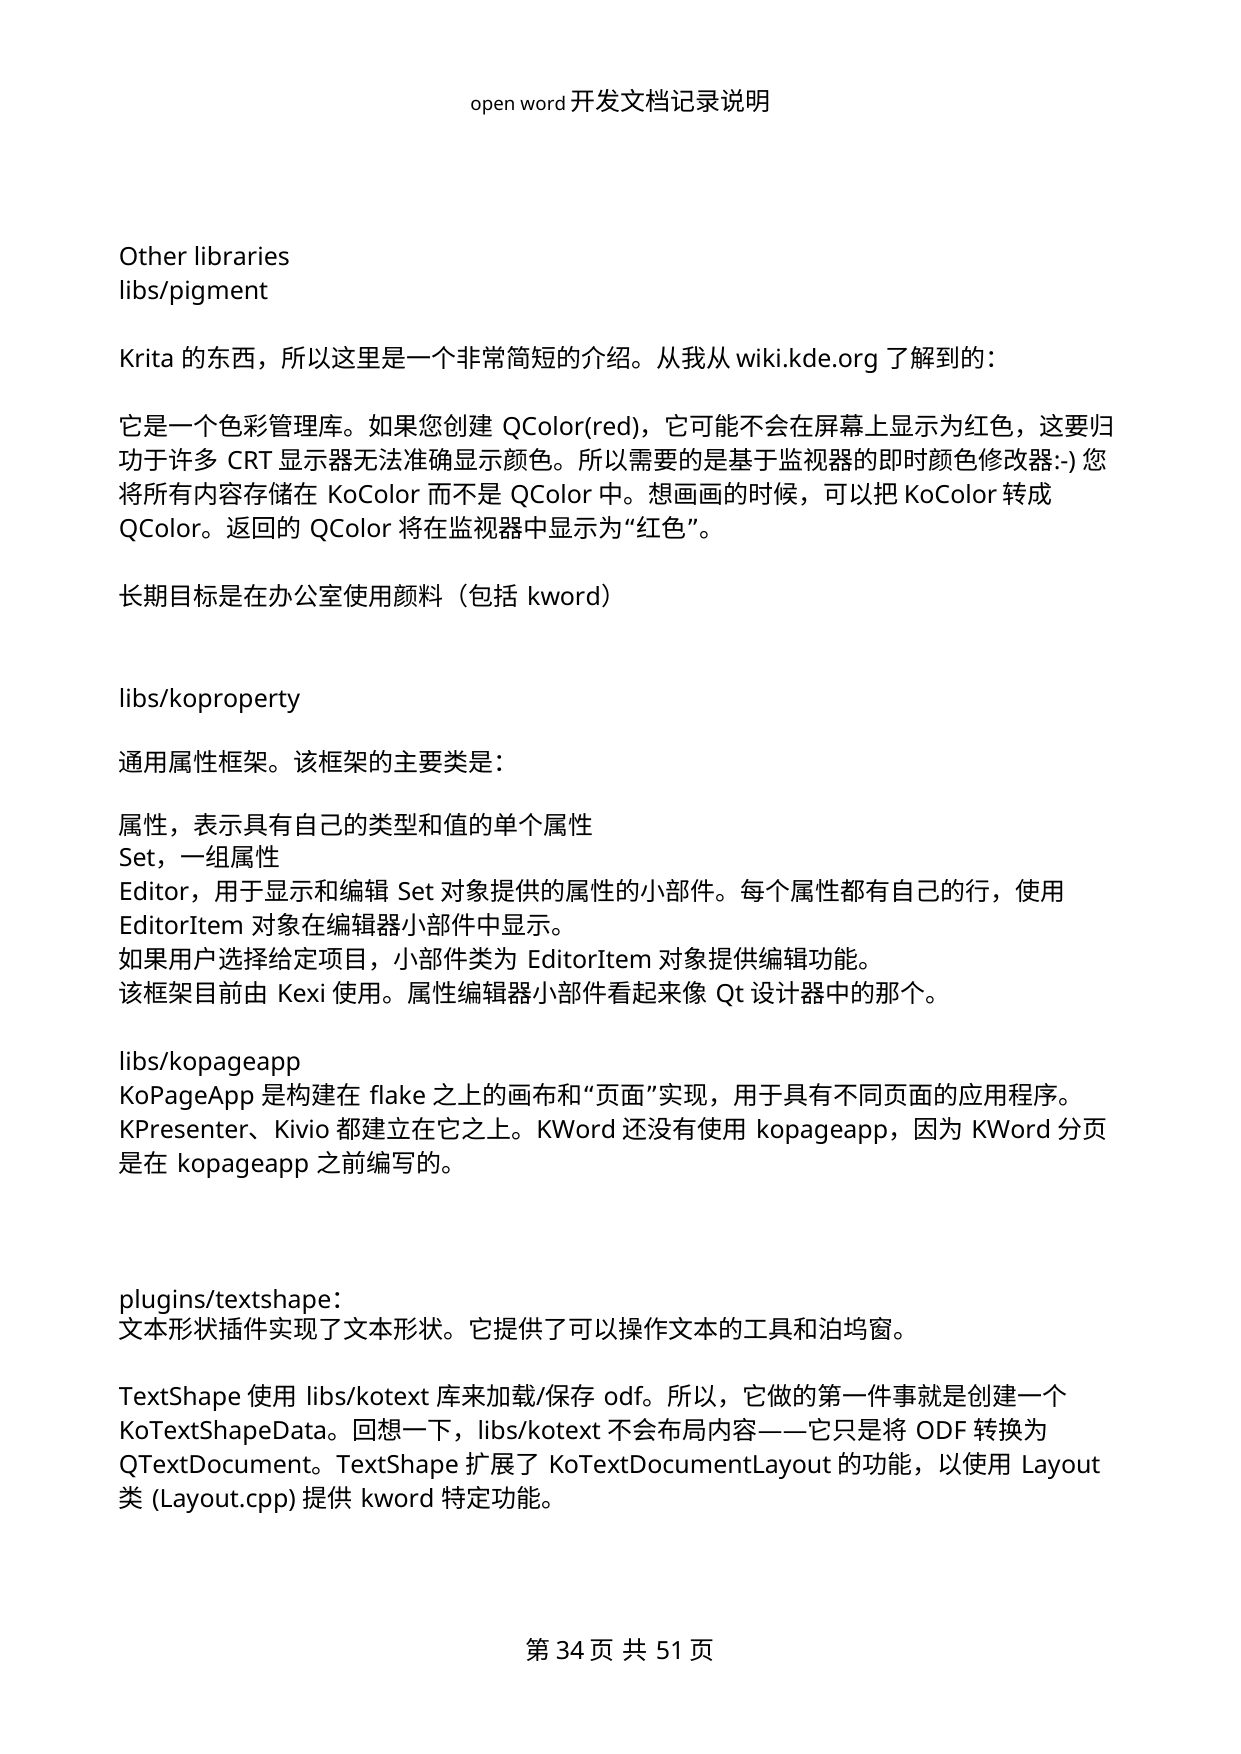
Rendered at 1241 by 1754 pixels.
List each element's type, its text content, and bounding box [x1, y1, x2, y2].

text plugins/textshape： [119, 1282, 1121, 1316]
text 该框架目前由 Kexi 使用。属性编辑器小部件看起来像 Qt 设计器中的那个。 [119, 976, 1121, 1010]
text Krita 的东西，所以这里是一个非常简短的介绍。从我从wiki.kde.org 了解到的： [119, 341, 1121, 375]
text 长期目标是在办公室使用颜料（包括 kword） [119, 579, 1121, 613]
text Set，一组属性 [119, 840, 1121, 874]
text KoPageApp 是构建在 flake 之上的画布和“页面”实现，用于具有不同页面的应用程序。KPresenter、Kivio 都建立在它之上。KWord 还没有使用 kopageapp，因为 KWord 分页是在 kopageapp 之前编写的。 [119, 1078, 1121, 1180]
text TextShape 使用 libs/kotext 库来加载/保存 odf。所以，它做的第一件事就是创建一个 KoTextShapeData。回想一下，libs/kotext 不会布局内容——它只是将 ODF 转换为 QTextDocument。TextShape 扩展了 KoTextDocumentLayout 的功能，以使用 Layout 类 (Layout.cpp) 提供 kword 特定功能。 [119, 1379, 1121, 1514]
text Other libraries [119, 239, 1121, 273]
text Editor，用于显示和编辑 Set 对象提供的属性的小部件。每个属性都有自己的行，使用 EditorItem 对象在编辑器小部件中显示。 [119, 874, 1121, 942]
text libs/pigment [119, 273, 1121, 307]
text 如果用户选择给定项目，小部件类为 EditorItem 对象提供编辑功能。 [119, 942, 1121, 976]
text 属性，表示具有自己的类型和值的单个属性 [119, 811, 1121, 840]
text libs/kopageapp [119, 1044, 1121, 1078]
text libs/koproperty [119, 681, 1121, 714]
text 文本形状插件实现了文本形状。它提供了可以操作文本的工具和泊坞窗。 [119, 1316, 1121, 1345]
text 它是一个色彩管理库。如果您创建 QColor(red)，它可能不会在屏幕上显示为红色，这要归功于许多 CRT 显示器无法准确显示颜色。所以需要的是基于监视器的即时颜色修改器:-) 您将所有内容存储在 KoColor 而不是 QColor 中。想画画的时候，可以把KoColor转成QColor。返回的 QColor 将在监视器中显示为“红色”。 [119, 409, 1121, 545]
text 通用属性框架。该框架的主要类是： [119, 748, 1121, 777]
